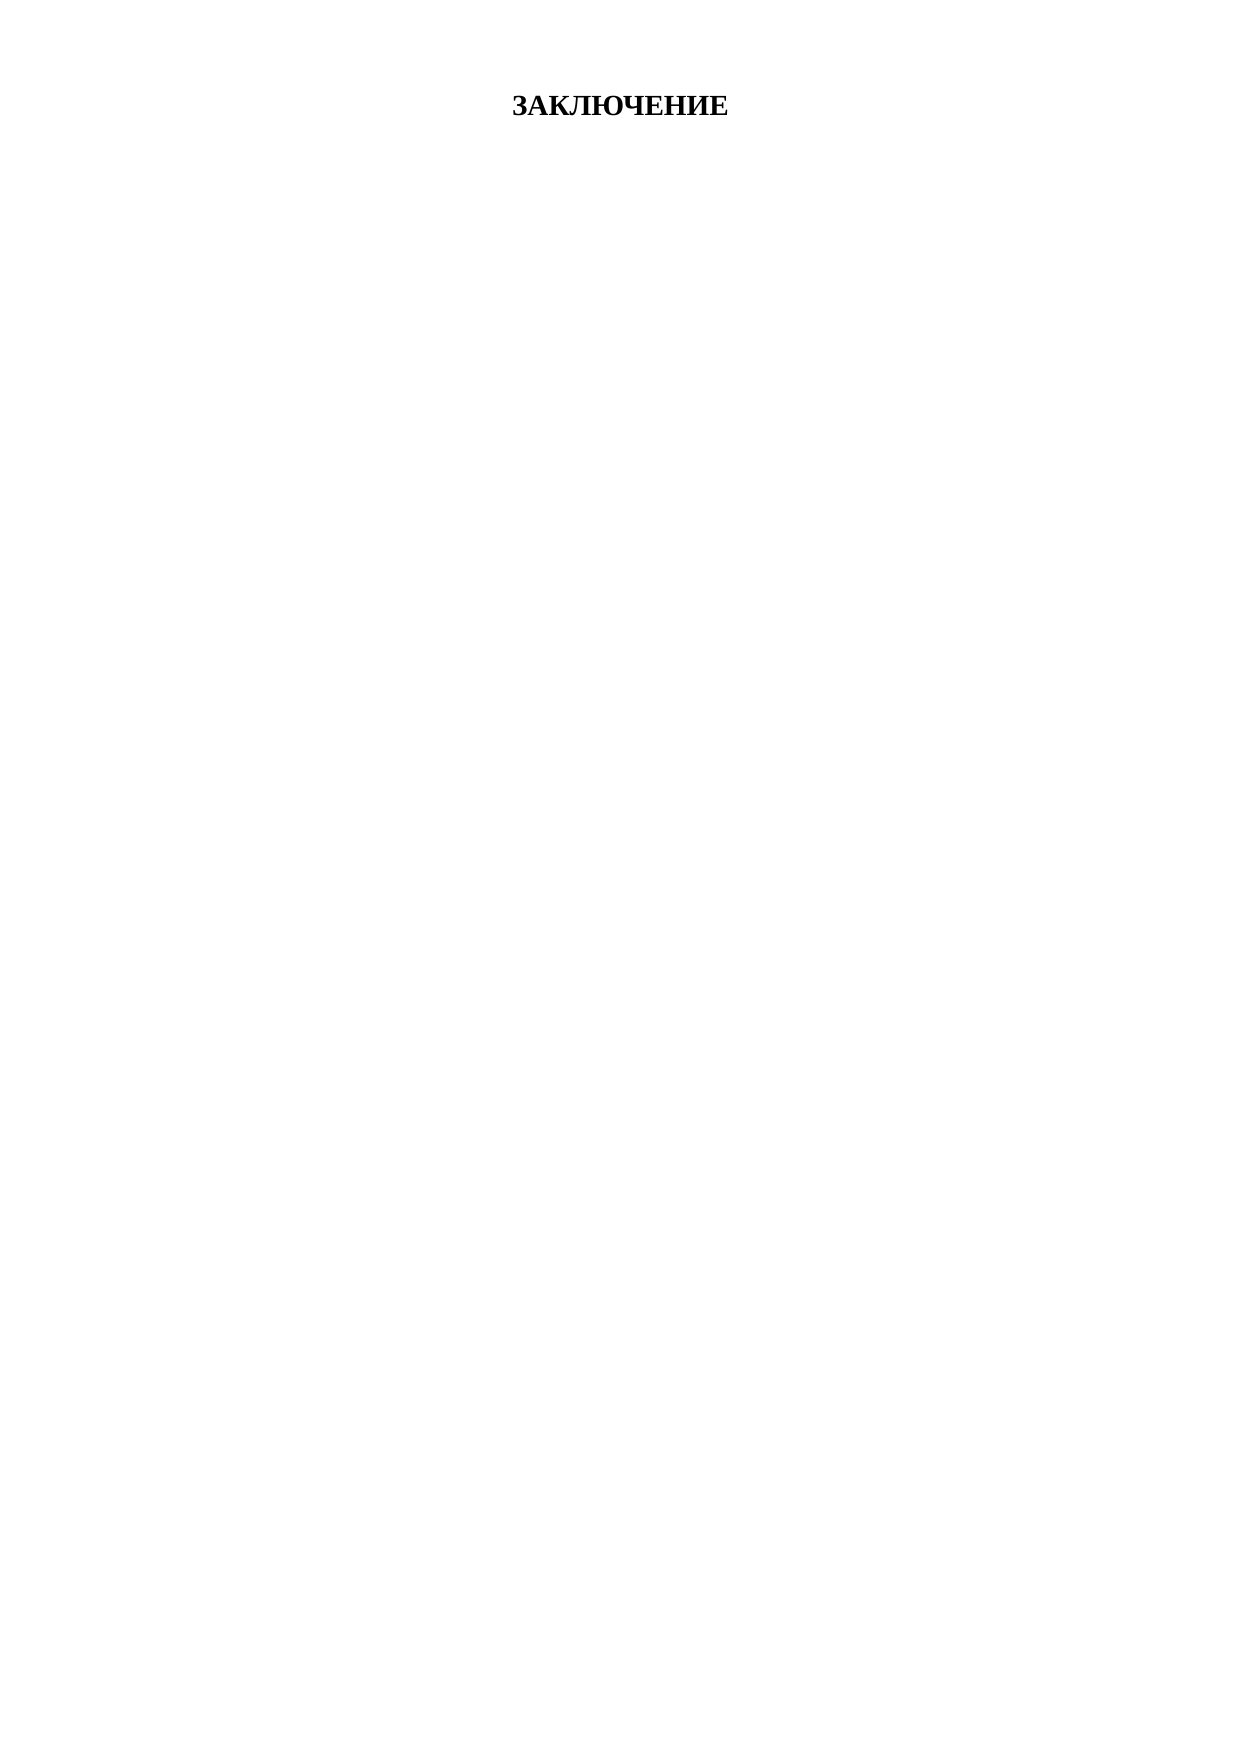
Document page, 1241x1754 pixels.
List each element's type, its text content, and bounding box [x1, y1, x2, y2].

subtitle Заключение [88, 88, 1152, 122]
